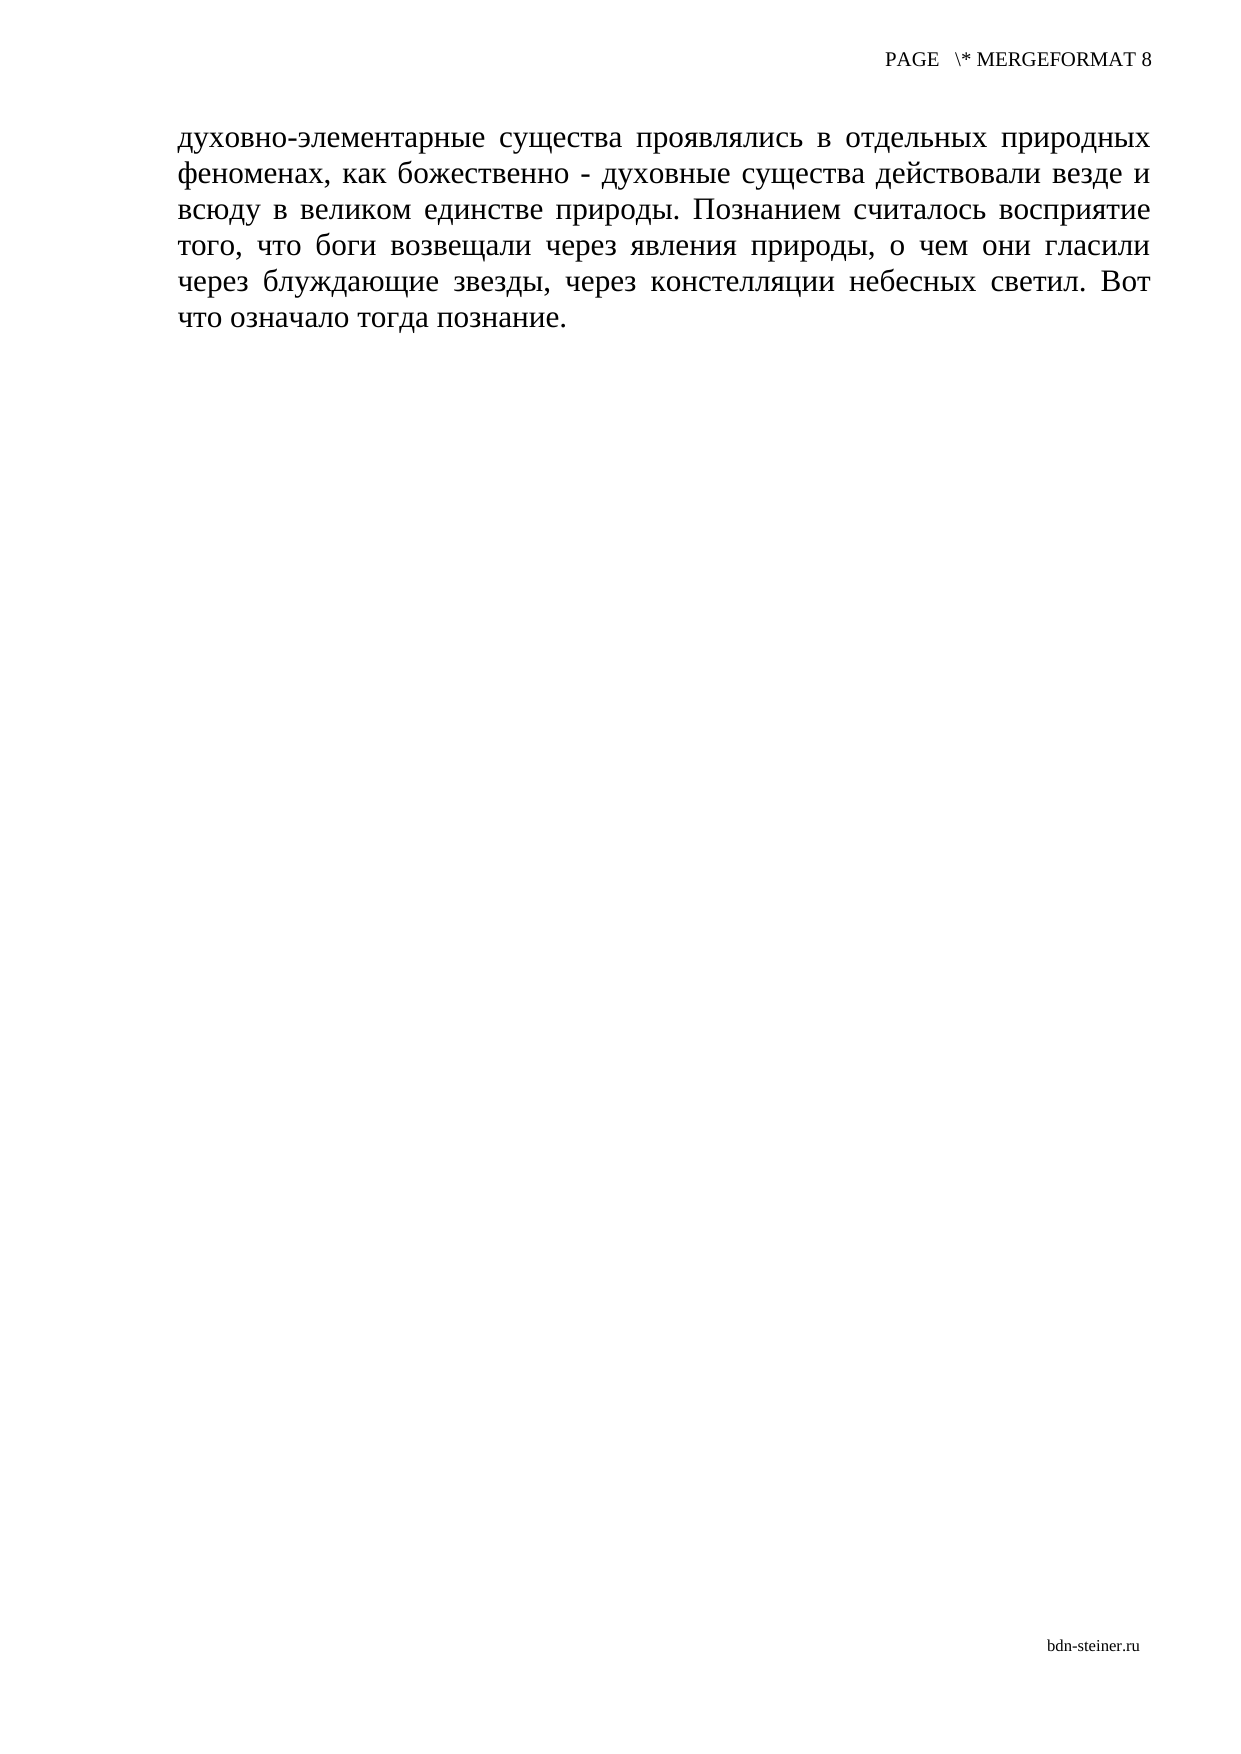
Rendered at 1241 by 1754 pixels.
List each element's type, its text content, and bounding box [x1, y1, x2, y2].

text духовно-элементарные существа проявлялись в отдельных природных феноменах, как божественно - духовные существа действовали везде и всюду в великом единстве природы. Познанием считалось восприятие того, что боги возвещали через явления природы, о чем они гласили через блуждающие звезды, через констелляции небесных светил. Вот что означало тогда познание. [177, 118, 1152, 334]
